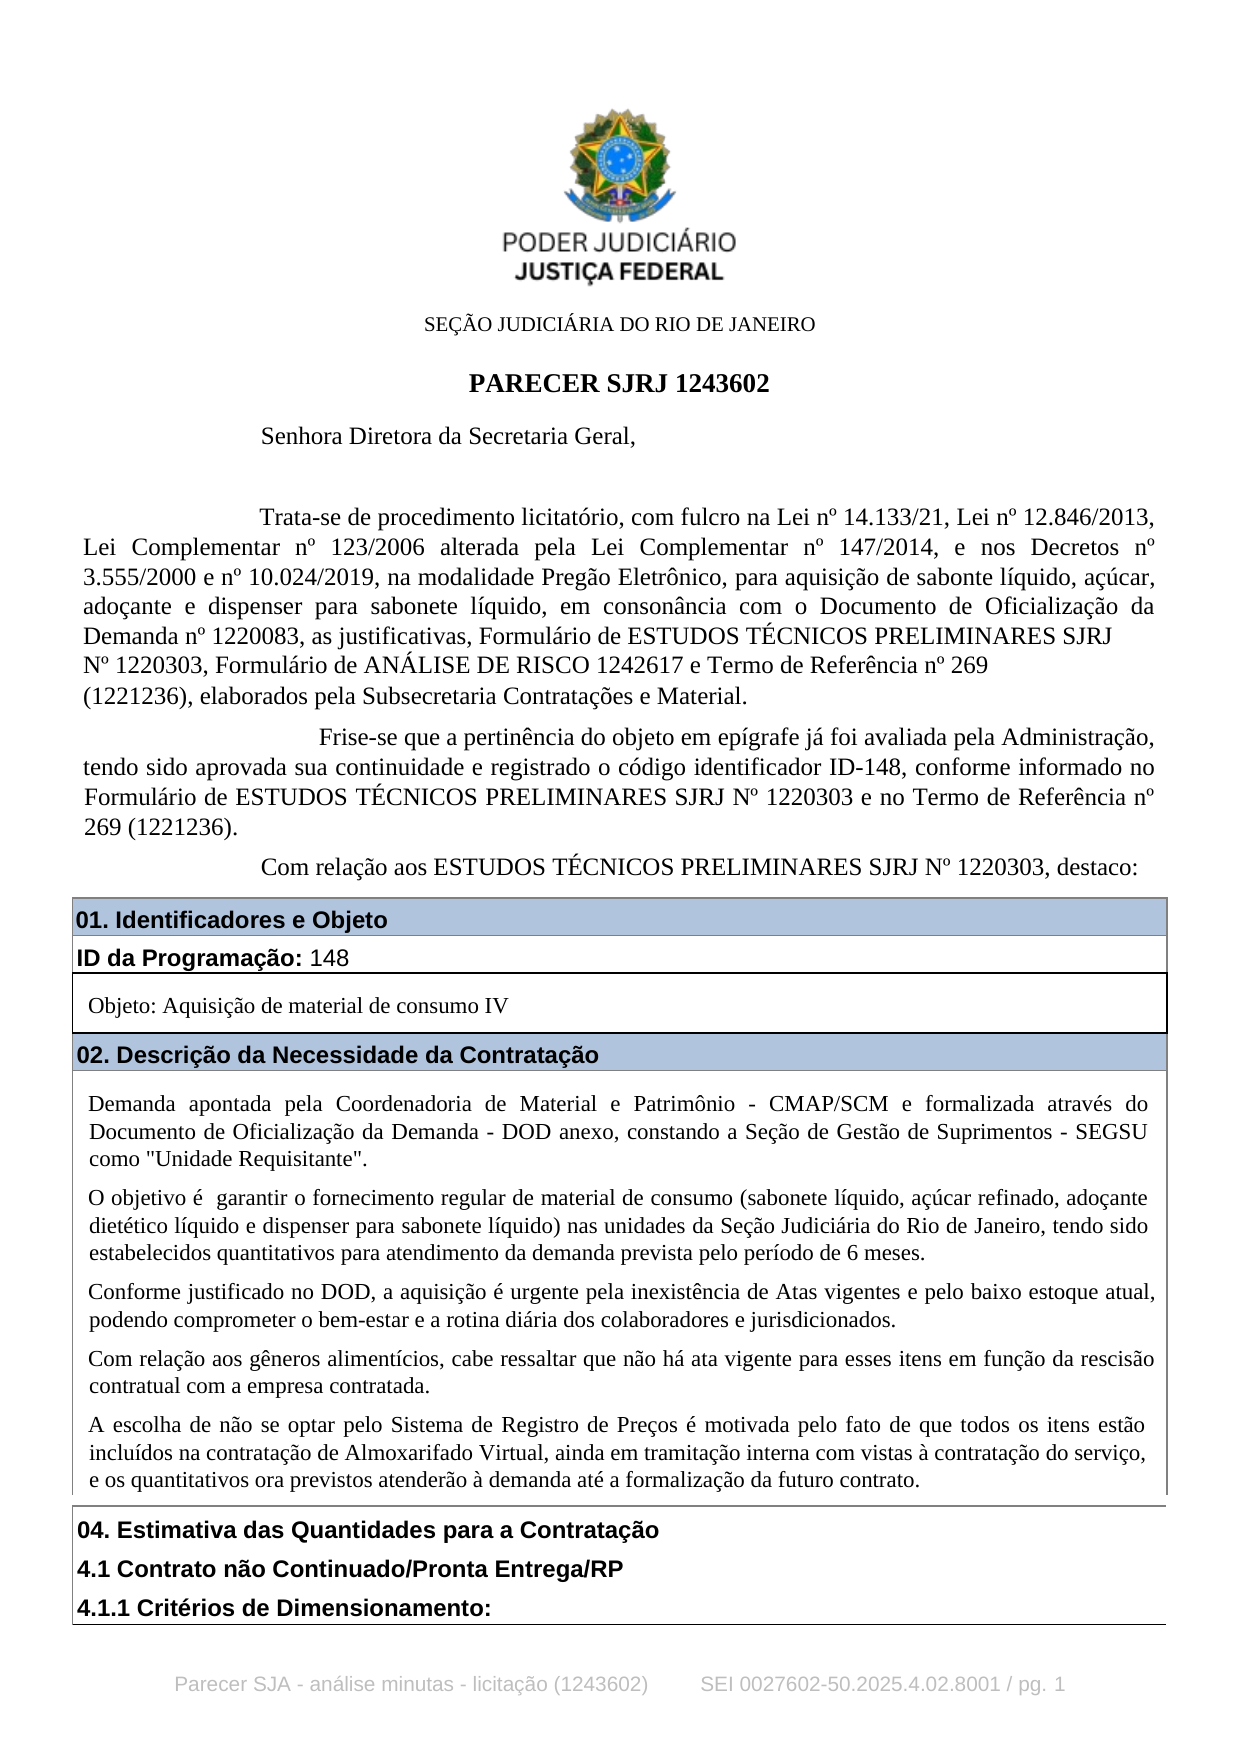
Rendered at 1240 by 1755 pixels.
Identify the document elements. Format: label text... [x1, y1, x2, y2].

text (1221236), elaborados pela Subsecretaria Contratações e Material. [83, 681, 1156, 710]
text Nº 1220303, Formulário de ANÁLISE DE RISCO 1242617 e Termo de Referência nº 269 [83, 650, 1156, 679]
text Senhora Diretora da Secretaria Geral, [261, 421, 1156, 449]
table_cell 4.1 Contrato não Continuado/Pronta Entrega/RP [73, 1546, 1166, 1584]
table_header 04. Estimativa das Quantidades para a Contratação [73, 1507, 1166, 1546]
subtitle PARECER SJRJ 1243602 [77, 367, 1161, 398]
table_cell 4.1.1 Critérios de Dimensionamento: [73, 1585, 1166, 1623]
text tendo sido aprovada sua continuidade e registrado o código identificador ID-148, conforme informado no Formulário de ESTUDOS TÉCNICOS PRELIMINARES SJRJ Nº 1220303 e no Termo de Referência nº 269 (1221236). [83, 752, 1156, 840]
text Objeto: Aquisição de material de consumo IV [88, 993, 1157, 1019]
text SEÇÃO JUDICIÁRIA DO RIO DE JANEIRO [77, 312, 1162, 336]
text Frise-se que a pertinência do objeto em epígrafe já foi avaliada pela Administração, [77, 722, 1155, 751]
text Com relação aos ESTUDOS TÉCNICOS PRELIMINARES SJRJ Nº 1220303, destaco: [77, 852, 1139, 881]
text Trata-se de procedimento licitatório, com fulcro na Lei nº 14.133/21, Lei nº 12.846/2013, Lei Complementar nº 123/2006 alterada pela Lei Complementar nº 147/2014, e nos Decretos nº 3.555/2000 e nº 10.024/2019, na modalidade Pregão Eletrônico, para aquisição de sabonte líquido, açúcar, adoçante e dispenser para sabonete líquido, em consonância com o Documento de Oficialização da Demanda nº 1220083, as justificativas, Formulário de ESTUDOS TÉCNICOS PRELIMINARES SJRJ [83, 502, 1156, 649]
